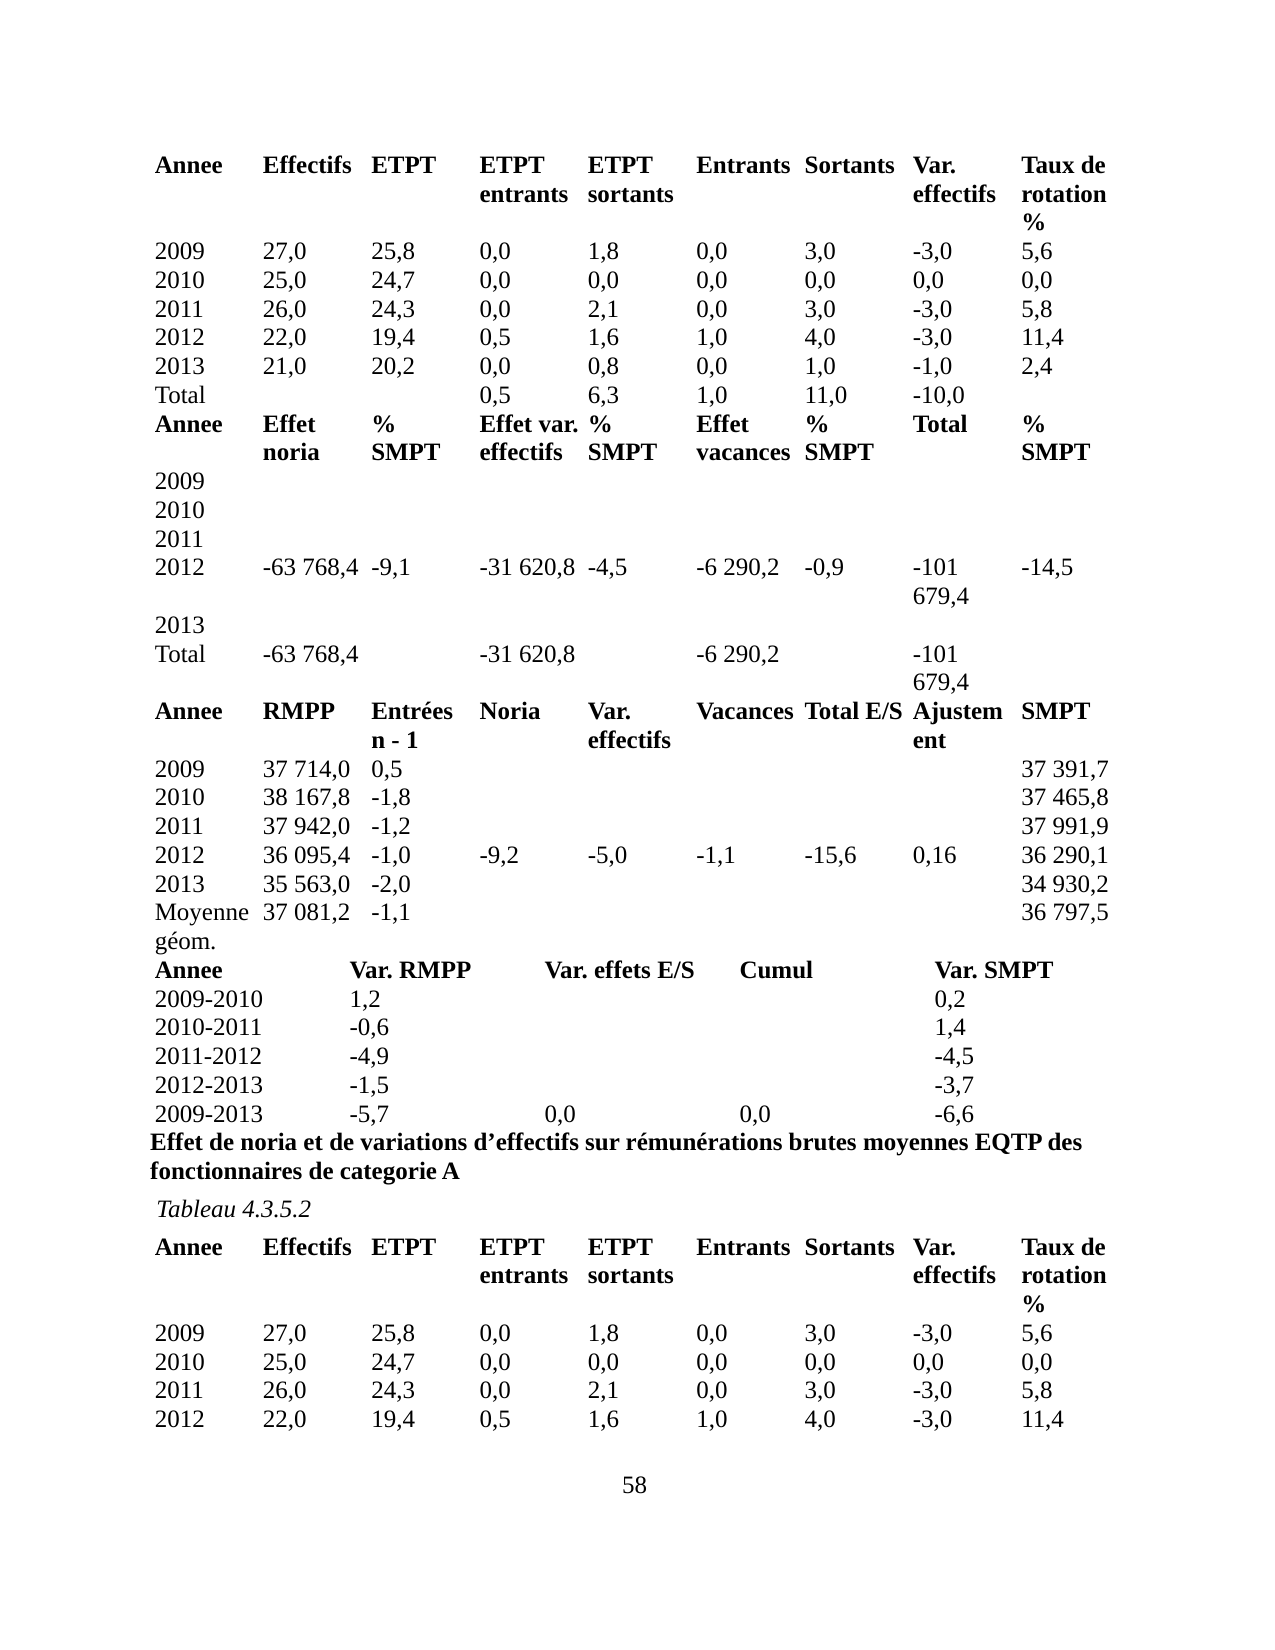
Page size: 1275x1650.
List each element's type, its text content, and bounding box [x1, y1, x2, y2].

table_cell 0,0 [692, 265, 800, 294]
table_cell 2011 [150, 1375, 258, 1404]
table_cell -3,0 [908, 323, 1017, 351]
table_cell [367, 380, 475, 409]
table_header Ajustement [908, 696, 1017, 754]
table_cell [692, 783, 800, 811]
table_cell [692, 495, 800, 524]
table_cell 0,0 [735, 1099, 930, 1127]
table_cell 37 991,9 [1017, 811, 1125, 840]
table_cell 0,0 [908, 1347, 1017, 1375]
table_cell [583, 524, 692, 552]
table_cell 11,4 [1017, 323, 1125, 351]
table_cell 36 095,4 [258, 840, 367, 869]
table_cell 27,0 [258, 1318, 367, 1347]
table_cell 2009 [150, 754, 258, 782]
table_cell 25,8 [367, 1318, 475, 1347]
table_cell 24,7 [367, 1347, 475, 1375]
table_header Var. effectifs [908, 1232, 1017, 1318]
table_cell 0,0 [1017, 1347, 1125, 1375]
table_header Effectifs [258, 150, 367, 236]
table_cell [908, 754, 1017, 782]
table_header Effet var. effectifs [475, 409, 583, 466]
table_cell [583, 783, 692, 811]
table_cell 2010 [150, 495, 258, 524]
table_header Entrées n - 1 [367, 696, 475, 754]
table_cell [258, 466, 367, 495]
table_cell 27,0 [258, 236, 367, 265]
table_cell -101 679,4 [908, 553, 1017, 610]
table_cell 2011 [150, 294, 258, 322]
table_cell [540, 1041, 735, 1070]
table_cell [367, 524, 475, 552]
table_cell 1,4 [930, 1013, 1125, 1041]
table_cell [800, 754, 908, 782]
table_header % SMPT [1017, 409, 1125, 466]
table_cell 0,0 [692, 1347, 800, 1375]
table_cell -14,5 [1017, 553, 1125, 610]
table_header ETPT [367, 1232, 475, 1318]
table_header Effectifs [258, 1232, 367, 1318]
table_cell 19,4 [367, 323, 475, 351]
table_header Var. effectifs [583, 696, 692, 754]
table_cell 0,0 [475, 265, 583, 294]
table_cell [1017, 466, 1125, 495]
table_cell [908, 466, 1017, 495]
table_cell [258, 495, 367, 524]
table_cell 0,16 [908, 840, 1017, 869]
table_header % SMPT [367, 409, 475, 466]
table_cell 35 563,0 [258, 869, 367, 897]
table_cell -6 290,2 [692, 639, 800, 696]
table_cell 26,0 [258, 1375, 367, 1404]
table_cell 1,0 [692, 380, 800, 409]
table_cell 38 167,8 [258, 783, 367, 811]
table_cell [735, 1013, 930, 1041]
table_cell [475, 495, 583, 524]
table_header Annee [150, 955, 345, 984]
table_cell [475, 754, 583, 782]
table_header ETPT [367, 150, 475, 236]
table_header Annee [150, 1232, 258, 1318]
table_cell [475, 610, 583, 639]
table_cell 37 391,7 [1017, 754, 1125, 782]
table_cell -4,5 [583, 553, 692, 610]
table_header % SMPT [583, 409, 692, 466]
table_cell -3,0 [908, 294, 1017, 322]
table_cell 24,3 [367, 1375, 475, 1404]
table_cell [583, 754, 692, 782]
table_header % SMPT [800, 409, 908, 466]
table_cell 21,0 [258, 351, 367, 380]
table_cell 22,0 [258, 1404, 367, 1433]
table_cell [583, 495, 692, 524]
table_cell 19,4 [367, 1404, 475, 1433]
table_cell [800, 783, 908, 811]
table_cell 1,6 [583, 1404, 692, 1433]
table_header ETPT entrants [475, 150, 583, 236]
table_cell 24,7 [367, 265, 475, 294]
table_cell 0,0 [540, 1099, 735, 1127]
table_cell Total [150, 380, 258, 409]
table_cell 0,0 [475, 351, 583, 380]
table_cell [800, 898, 908, 955]
table_cell -9,2 [475, 840, 583, 869]
table_cell 25,0 [258, 265, 367, 294]
table_cell [367, 495, 475, 524]
table_cell 2010-2011 [150, 1013, 345, 1041]
table_header Var. effectifs [908, 150, 1017, 236]
table_cell -1,0 [367, 840, 475, 869]
table_cell 20,2 [367, 351, 475, 380]
table_header Var. SMPT [930, 955, 1125, 984]
table_cell 2011 [150, 524, 258, 552]
table_cell [367, 610, 475, 639]
table_cell 2012-2013 [150, 1070, 345, 1099]
table_cell 0,0 [475, 1375, 583, 1404]
table_cell 0,0 [583, 1347, 692, 1375]
table_cell -1,8 [367, 783, 475, 811]
table_cell [583, 610, 692, 639]
table_cell 0,0 [692, 236, 800, 265]
table_cell 1,0 [692, 323, 800, 351]
table_header Vacances [692, 696, 800, 754]
table_cell 0,8 [583, 351, 692, 380]
table_header RMPP [258, 696, 367, 754]
table_header ETPT entrants [475, 1232, 583, 1318]
table_header Entrants [692, 150, 800, 236]
table_header Var. RMPP [345, 955, 540, 984]
table_cell [692, 466, 800, 495]
table_cell 0,0 [692, 351, 800, 380]
text Tableau 4.3.5.2 [150, 1194, 1125, 1223]
table_cell [735, 984, 930, 1012]
table_cell 2011-2012 [150, 1041, 345, 1070]
table_cell [908, 869, 1017, 897]
table_cell [258, 380, 367, 409]
table_cell 37 714,0 [258, 754, 367, 782]
table_cell 1,6 [583, 323, 692, 351]
table_cell [800, 610, 908, 639]
table_cell [1017, 495, 1125, 524]
table_header ETPT sortants [583, 1232, 692, 1318]
table_header Effet vacances [692, 409, 800, 466]
table_cell 2012 [150, 323, 258, 351]
table_header Sortants [800, 1232, 908, 1318]
table_cell 0,5 [367, 754, 475, 782]
table_cell 0,5 [475, 323, 583, 351]
table_cell 0,0 [692, 294, 800, 322]
table_cell [1017, 524, 1125, 552]
table_cell [908, 610, 1017, 639]
table_cell 5,6 [1017, 236, 1125, 265]
table_cell -5,7 [345, 1099, 540, 1127]
table_cell -6 290,2 [692, 553, 800, 610]
table_cell -1,0 [908, 351, 1017, 380]
table_cell 5,6 [1017, 1318, 1125, 1347]
table_header Annee [150, 150, 258, 236]
table_cell 0,0 [800, 1347, 908, 1375]
text Effet de noria et de variations d’effectifs sur rémunérations brutes moyennes EQTP des fonctionnaires de categorie A [150, 1127, 1125, 1185]
table_cell -3,0 [908, 1375, 1017, 1404]
table_cell 3,0 [800, 1375, 908, 1404]
table_cell -1,5 [345, 1070, 540, 1099]
table_cell 36 797,5 [1017, 898, 1125, 955]
table_cell 3,0 [800, 1318, 908, 1347]
table_header Annee [150, 696, 258, 754]
table_cell [908, 811, 1017, 840]
table_cell 2010 [150, 1347, 258, 1375]
table_cell 36 290,1 [1017, 840, 1125, 869]
table_cell 2012 [150, 553, 258, 610]
table_header Cumul [735, 955, 930, 984]
table_cell [800, 869, 908, 897]
table_cell 1,0 [692, 1404, 800, 1433]
table_cell 5,8 [1017, 1375, 1125, 1404]
table_cell [583, 466, 692, 495]
table_cell [800, 639, 908, 696]
table_cell 3,0 [800, 236, 908, 265]
table_cell [692, 524, 800, 552]
table_cell 0,0 [692, 1375, 800, 1404]
table_cell 25,0 [258, 1347, 367, 1375]
table_cell 0,5 [475, 1404, 583, 1433]
table_cell -63 768,4 [258, 553, 367, 610]
table_cell -15,6 [800, 840, 908, 869]
table_cell 2012 [150, 1404, 258, 1433]
table_header Effet noria [258, 409, 367, 466]
table_cell -101 679,4 [908, 639, 1017, 696]
table_cell [692, 869, 800, 897]
table_cell 2013 [150, 869, 258, 897]
table_cell 0,0 [1017, 265, 1125, 294]
table_cell [908, 495, 1017, 524]
table_cell -0,9 [800, 553, 908, 610]
table_header Var. effets E/S [540, 955, 735, 984]
table_cell [540, 984, 735, 1012]
table_cell [258, 524, 367, 552]
table_cell -3,0 [908, 236, 1017, 265]
table_cell 34 930,2 [1017, 869, 1125, 897]
table_cell [908, 898, 1017, 955]
table_cell -1,2 [367, 811, 475, 840]
table_cell [583, 898, 692, 955]
table_cell -63 768,4 [258, 639, 367, 696]
table_cell -2,0 [367, 869, 475, 897]
table_cell [540, 1070, 735, 1099]
table_cell 0,0 [908, 265, 1017, 294]
table_cell -1,1 [367, 898, 475, 955]
table_cell [583, 869, 692, 897]
table_cell 0,0 [475, 1347, 583, 1375]
table_cell 11,4 [1017, 1404, 1125, 1433]
table_cell [1017, 610, 1125, 639]
table_cell [258, 610, 367, 639]
table_cell -1,1 [692, 840, 800, 869]
table_cell 1,0 [800, 351, 908, 380]
table_cell [800, 524, 908, 552]
table_cell 3,0 [800, 294, 908, 322]
table_header SMPT [1017, 696, 1125, 754]
table_cell 2010 [150, 783, 258, 811]
table_cell [908, 783, 1017, 811]
table_cell [692, 898, 800, 955]
table_cell 24,3 [367, 294, 475, 322]
table_cell 37 081,2 [258, 898, 367, 955]
table_cell 0,5 [475, 380, 583, 409]
table_cell [475, 811, 583, 840]
table_cell [583, 639, 692, 696]
table_cell -0,6 [345, 1013, 540, 1041]
table_cell Moyenne géom. [150, 898, 258, 955]
table_cell 2013 [150, 351, 258, 380]
table_cell 5,8 [1017, 294, 1125, 322]
table_cell 2009 [150, 1318, 258, 1347]
table_cell 26,0 [258, 294, 367, 322]
table_cell 2010 [150, 265, 258, 294]
table_header Sortants [800, 150, 908, 236]
table_header ETPT sortants [583, 150, 692, 236]
table_cell 0,0 [583, 265, 692, 294]
table_cell 2,1 [583, 294, 692, 322]
table_header Noria [475, 696, 583, 754]
table_cell [475, 524, 583, 552]
table_cell [475, 869, 583, 897]
table_cell 2013 [150, 610, 258, 639]
table_cell [540, 1013, 735, 1041]
table_cell 2011 [150, 811, 258, 840]
table_cell 2012 [150, 840, 258, 869]
table_cell [1017, 639, 1125, 696]
table_cell 0,0 [475, 1318, 583, 1347]
table_cell [692, 811, 800, 840]
table_cell [800, 811, 908, 840]
table_cell -5,0 [583, 840, 692, 869]
table_cell 6,3 [583, 380, 692, 409]
table_header Entrants [692, 1232, 800, 1318]
table_cell 22,0 [258, 323, 367, 351]
table_header Annee [150, 409, 258, 466]
table_cell 2009 [150, 236, 258, 265]
table_cell 25,8 [367, 236, 475, 265]
table_cell 4,0 [800, 323, 908, 351]
table_cell 0,0 [800, 265, 908, 294]
table_cell -10,0 [908, 380, 1017, 409]
table_cell [1017, 380, 1125, 409]
table_cell [475, 898, 583, 955]
table_header Taux de rotation % [1017, 1232, 1125, 1318]
table_cell [692, 610, 800, 639]
table_cell 1,8 [583, 1318, 692, 1347]
table_cell 37 942,0 [258, 811, 367, 840]
table_cell 0,2 [930, 984, 1125, 1012]
table_cell [475, 466, 583, 495]
table_cell -31 620,8 [475, 639, 583, 696]
table_cell -3,7 [930, 1070, 1125, 1099]
table_cell -31 620,8 [475, 553, 583, 610]
table_cell 37 465,8 [1017, 783, 1125, 811]
table_cell [800, 495, 908, 524]
table_cell 2009-2010 [150, 984, 345, 1012]
table_cell [908, 524, 1017, 552]
table_cell -3,0 [908, 1404, 1017, 1433]
table_cell [735, 1070, 930, 1099]
table_cell [735, 1041, 930, 1070]
table_cell [367, 639, 475, 696]
table_cell 2009-2013 [150, 1099, 345, 1127]
table_cell 1,8 [583, 236, 692, 265]
table_cell -6,6 [930, 1099, 1125, 1127]
table_cell [475, 783, 583, 811]
table_header Taux de rotation % [1017, 150, 1125, 236]
table_cell -4,9 [345, 1041, 540, 1070]
table_header Total E/S [800, 696, 908, 754]
table_cell 11,0 [800, 380, 908, 409]
table_cell -4,5 [930, 1041, 1125, 1070]
table_cell 0,0 [475, 236, 583, 265]
table_cell [692, 754, 800, 782]
table_cell Total [150, 639, 258, 696]
table_cell 4,0 [800, 1404, 908, 1433]
table_cell 1,2 [345, 984, 540, 1012]
table_cell 0,0 [692, 1318, 800, 1347]
table_cell 2,4 [1017, 351, 1125, 380]
table_cell [583, 811, 692, 840]
table_cell 2009 [150, 466, 258, 495]
table_cell 2,1 [583, 1375, 692, 1404]
table_header Total [908, 409, 1017, 466]
table_cell [800, 466, 908, 495]
table_cell -3,0 [908, 1318, 1017, 1347]
table_cell 0,0 [475, 294, 583, 322]
table_cell -9,1 [367, 553, 475, 610]
table_cell [367, 466, 475, 495]
